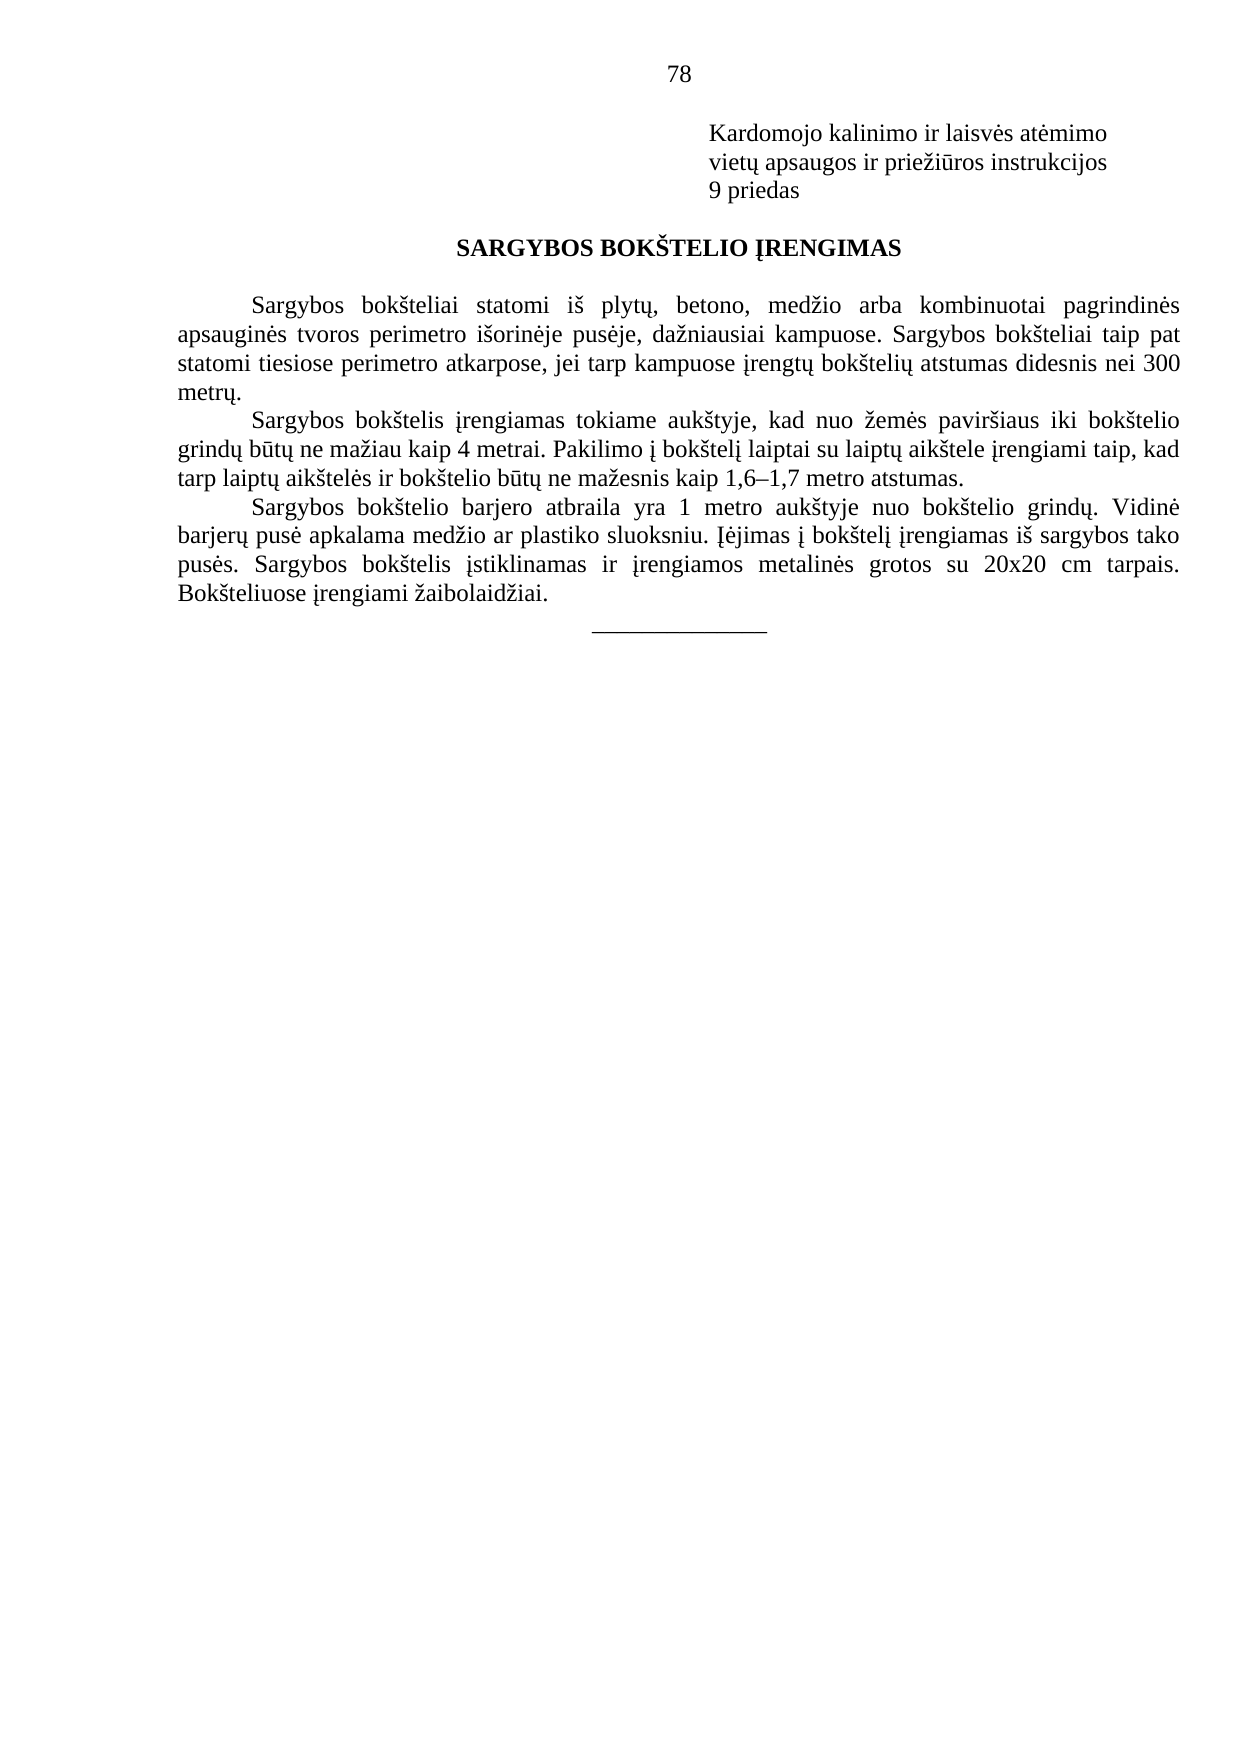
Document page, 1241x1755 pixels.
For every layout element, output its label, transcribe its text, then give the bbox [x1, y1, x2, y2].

text Sargybos bokšteliai statomi iš plytų, betono, medžio arba kombinuotai pagrindinės apsauginės tvoros perimetro išorinėje pusėje, dažniausiai kampuose. Sargybos bokšteliai taip pat statomi tiesiose perimetro atkarpose, jei tarp kampuose įrengtų bokštelių atstumas didesnis nei 300 metrų. [177, 291, 1181, 406]
text vietų apsaugos ir priežiūros instrukcijos [177, 147, 1181, 176]
text ______________ [177, 607, 1181, 636]
text Sargybos bokštelis įrengiamas tokiame aukštyje, kad nuo žemės paviršiaus iki bokštelio grindų būtų ne mažiau kaip 4 metrai. Pakilimo į bokštelį laiptai su laiptų aikštele įrengiami taip, kad tarp laiptų aikštelės ir bokštelio būtų ne mažesnis kaip 1,6–1,7 metro atstumas. [177, 406, 1181, 492]
text Kardomojo kalinimo ir laisvės atėmimo [709, 118, 1181, 147]
text 9 priedas [177, 176, 1181, 204]
text Sargybos bokštelio barjero atbraila yra 1 metro aukštyje nuo bokštelio grindų. Vidinė barjerų pusė apkalama medžio ar plastiko sluoksniu. Įėjimas į bokštelį įrengiamas iš sargybos tako pusės. Sargybos bokštelis įstiklinamas ir įrengiamos metalinės grotos su 20x20 cm tarpais. Bokšteliuose įrengiami žaibolaidžiai. [177, 492, 1181, 607]
text SARGYBOS BOKŠTELIO ĮRENGIMAS [177, 233, 1181, 262]
